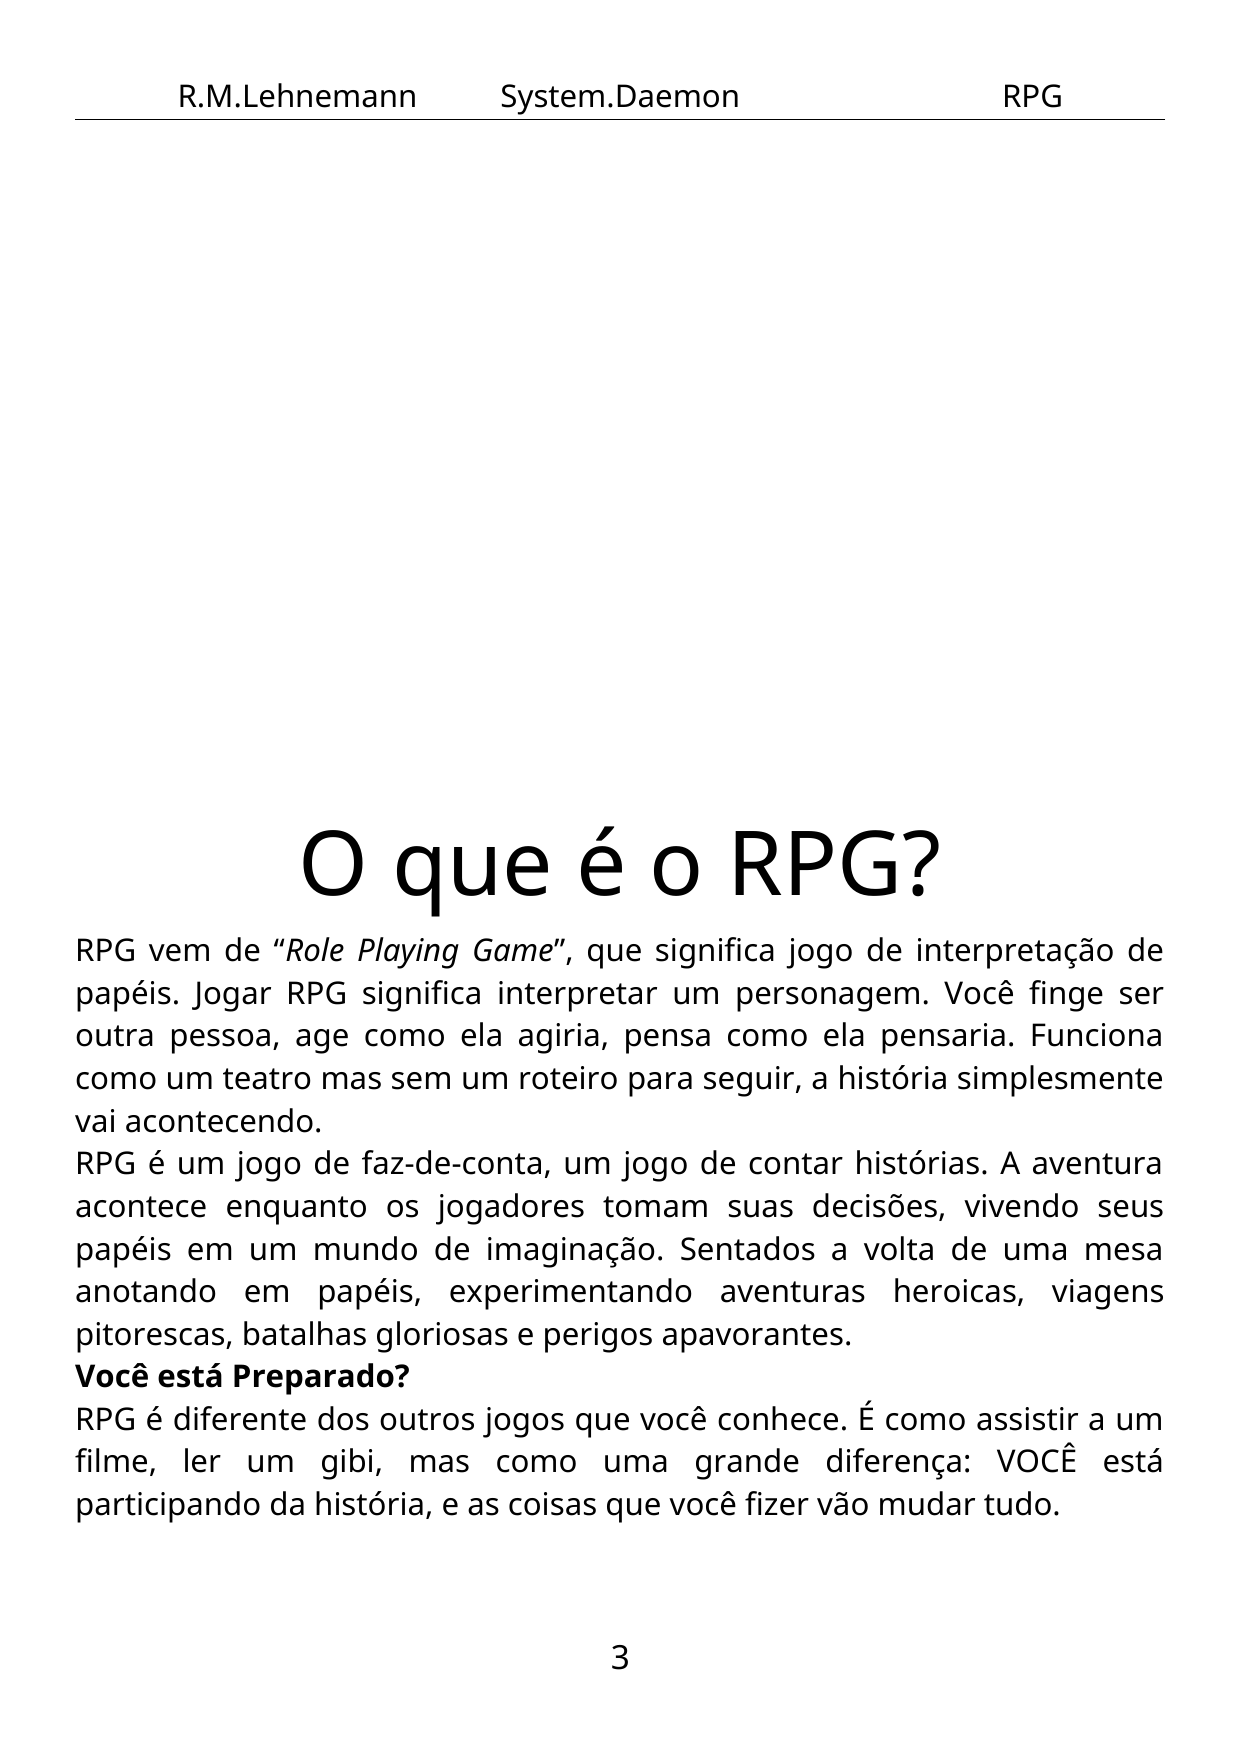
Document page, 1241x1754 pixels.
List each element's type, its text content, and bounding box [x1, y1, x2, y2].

text RPG é um jogo de faz-de-conta, um jogo de contar histórias. A aventura acontece enquanto os jogadores tomam suas decisões, vivendo seus papéis em um mundo de imaginação. Sentados a volta de uma mesa anotando em papéis, experimentando aventuras heroicas, viagens pitorescas, batalhas gloriosas e perigos apavorantes. [75, 1141, 1165, 1354]
text RPG vem de “Role Playing Game”, que significa jogo de interpretação de papéis. Jogar RPG significa interpretar um personagem. Você finge ser outra pessoa, age como ela agiria, pensa como ela pensaria. Funciona como um teatro mas sem um roteiro para seguir, a história simplesmente vai acontecendo. [75, 928, 1165, 1141]
text O que é o RPG? [75, 799, 1165, 921]
text RPG é diferente dos outros jogos que você conhece. É como assistir a um filme, ler um gibi, mas como uma grande diferença: VOCÊ está participando da história, e as coisas que você fizer vão mudar tudo. [75, 1397, 1165, 1525]
text Você está Preparado? [75, 1354, 1165, 1397]
